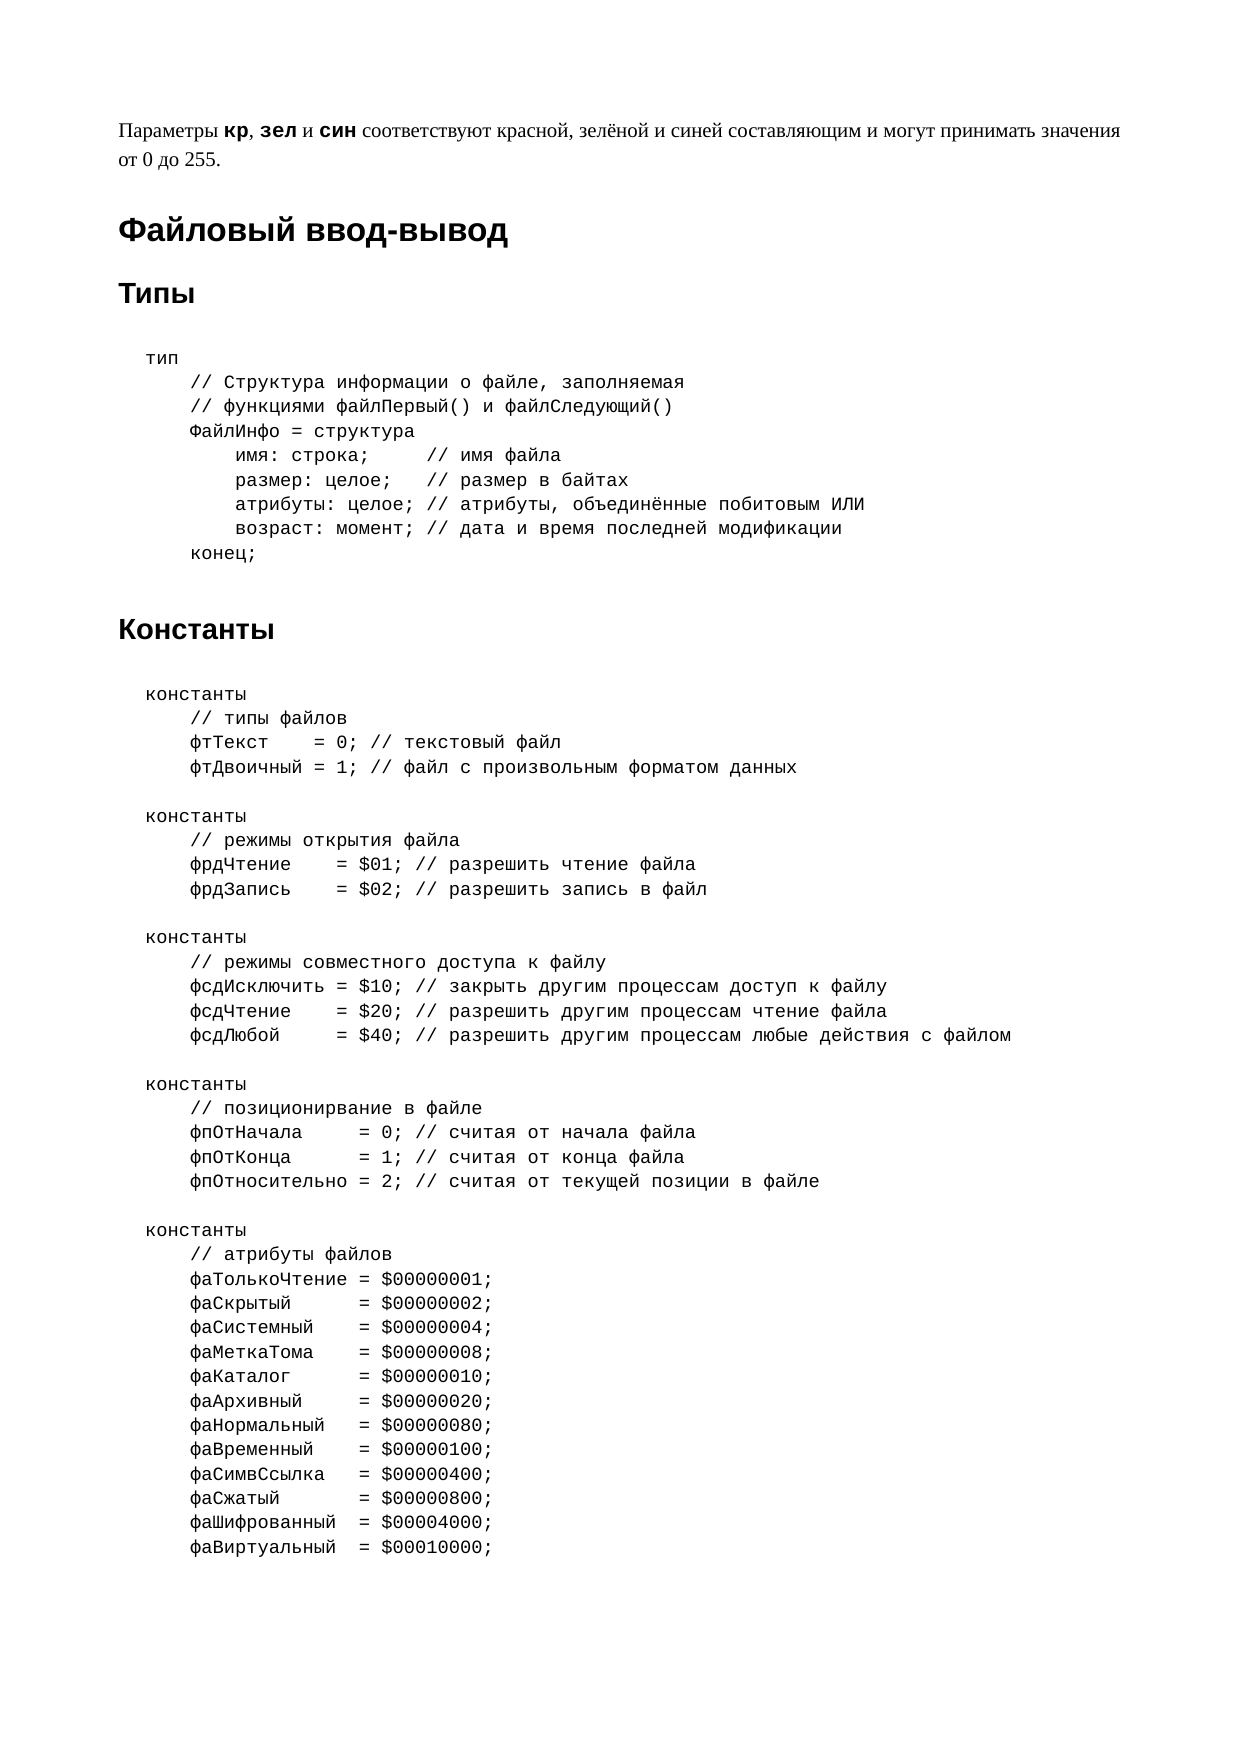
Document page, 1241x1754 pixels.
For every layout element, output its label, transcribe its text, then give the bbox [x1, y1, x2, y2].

text константы // позиционирвание в файле фпОтНачала = 0; // считая от начала файла фпОтКонца = 1; // считая от конца файла фпОтносительно = 2; // считая от текущей позиции в файле [136, 1066, 1104, 1193]
text Параметры кр, зел и син соответствуют красной, зелёной и синей составляющим и могут принимать значения от 0 до 255. [118, 118, 1122, 171]
text фаВиртуальный = $00010000; [136, 1529, 1104, 1568]
text фаСжатый = $00000800; [136, 1480, 1104, 1504]
subtitle Файловый ввод-вывод [118, 210, 1122, 249]
text фаМеткаТома = $00000008; [136, 1334, 1104, 1358]
text фаШифрованный = $00004000; [136, 1504, 1104, 1529]
text фаСкрытый = $00000002; [136, 1285, 1104, 1309]
text фаВременный = $00000100; [136, 1431, 1104, 1456]
subtitle Константы [118, 612, 1122, 646]
text тип // Структура информации о файле, заполняемая // функциями файлПервый() и файлСледующий() ФайлИнфо = структура имя: строка; // имя файла размер: целое; // размер в байтах атрибуты: целое; // атрибуты, объединённые побитовым ИЛИ возраст: момент; // дата и время последней модификации конец; [136, 340, 1104, 574]
text константы // атрибуты файлов фаТолькоЧтение = $00000001; [136, 1212, 1104, 1285]
text константы // типы файлов фтТекст = 0; // текстовый файл фтДвоичный = 1; // файл с произвольным форматом данных [136, 676, 1104, 779]
text фаСистемный = $00000004; [136, 1309, 1104, 1334]
text константы // режимы совместного доступа к файлу фсдИсключить = $10; // закрыть другим процессам доступ к файлу фсдЧтение = $20; // разрешить другим процессам чтение файла фсдЛюбой = $40; // разрешить другим процессам любые действия с файлом [136, 919, 1104, 1047]
text фаСимвСсылка = $00000400; [136, 1456, 1104, 1480]
text фаКаталог = $00000010; [136, 1358, 1104, 1383]
subtitle Типы [118, 276, 1122, 309]
text фаАрхивный = $00000020; [136, 1383, 1104, 1407]
text константы // режимы открытия файла фрдЧтение = $01; // разрешить чтение файла фрдЗапись = $02; // разрешить запись в файл [136, 798, 1104, 901]
text фаНормальный = $00000080; [136, 1407, 1104, 1431]
